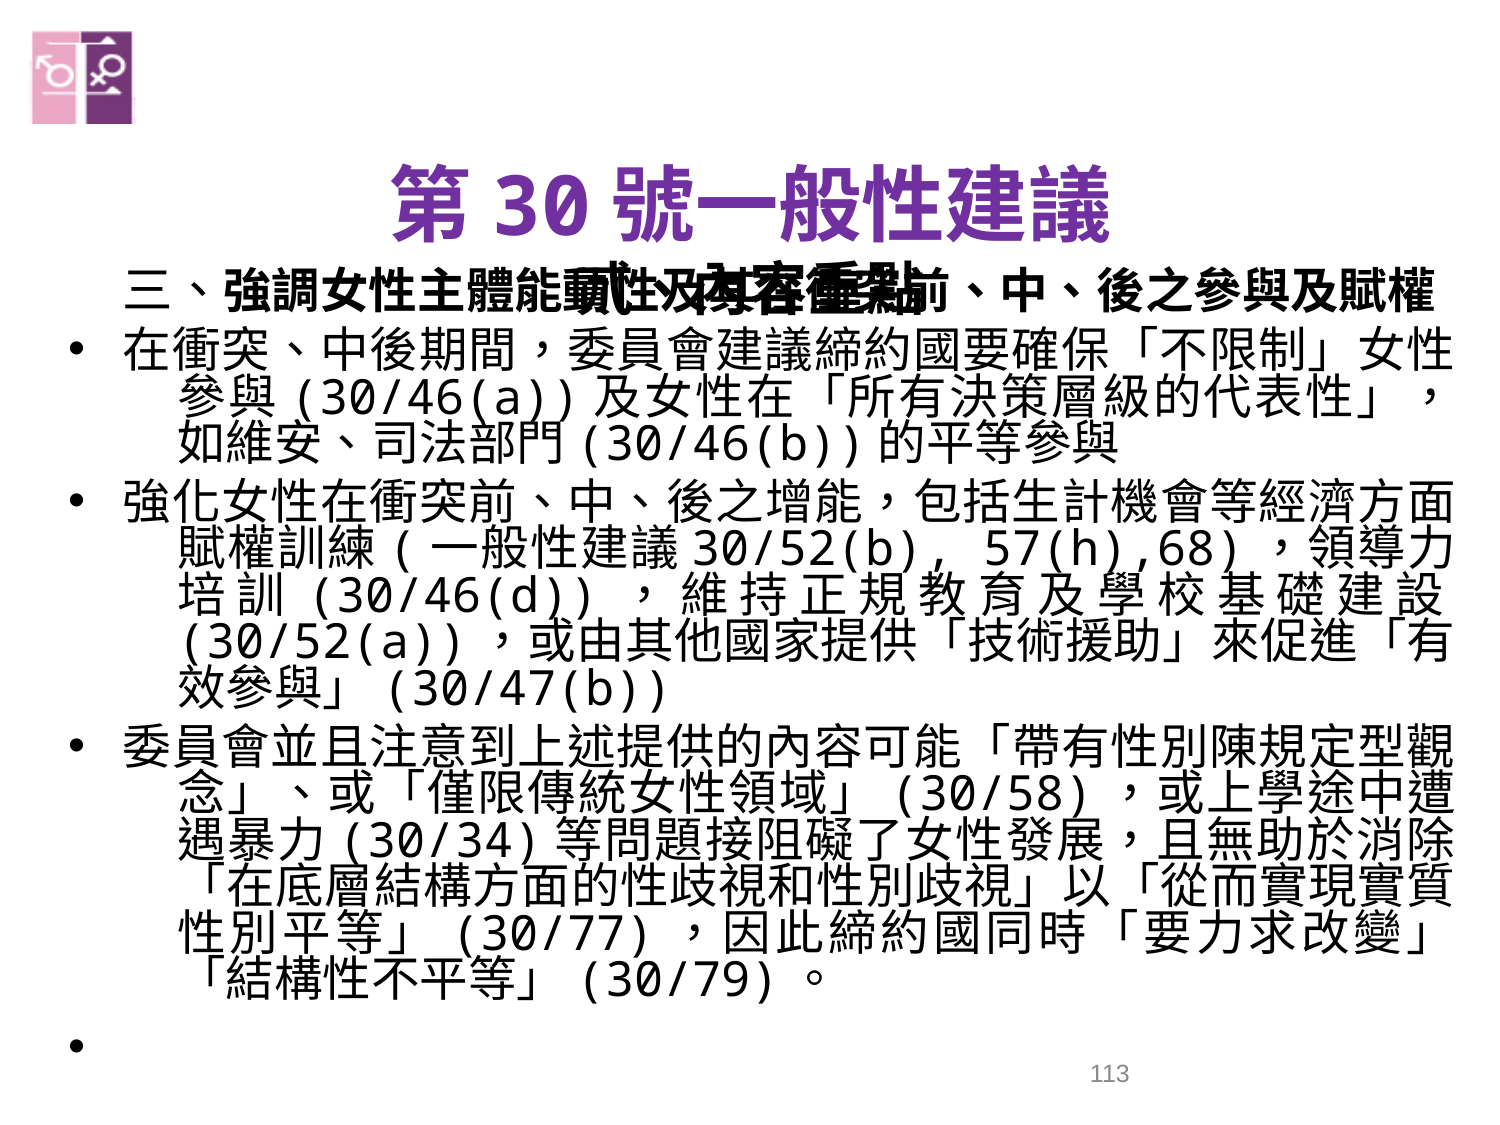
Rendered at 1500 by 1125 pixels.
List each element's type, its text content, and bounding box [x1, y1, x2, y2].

title 第30號一般性建議 貳、內容重點 [75, 45, 1426, 233]
text_box 113 [1074, 1042, 1426, 1103]
list 三、強調女性主體能動性及其在衝突前、中、後之參與及賦權 在衝突、中後期間，委員會建議締約國要確保「不限制」女性參與(30/46(a))及女性在「所有決策層級的代表性」，如維安、司法部門(30/46(b))的平等參與 強化女性在衝突前、中、後之增能，包括生計機會等經濟方面賦權訓練(一般性建議30/52(b), 57(h),68)，領導力培訓(30/46(d))，維持正規教育及學校基礎建設(30/52(a))，或由其他國家提供「技術援助」來促進「有效參與」(30/47(b)) 委員會並且注意到上述提供的內容可能「帶有性別陳規定型觀念」、或「僅限傳統女性領域」(30/58)，或上學途中遭遇暴力(30/34)等問題接阻礙了女性發展，且無助於消除「在底層結構方面的性歧視和性別歧視」以「從而實現實質性別平等」(30/77)，因此締約國同時「要力求改變」「結構性不平等」(30/79)。 [53, 262, 1471, 1047]
